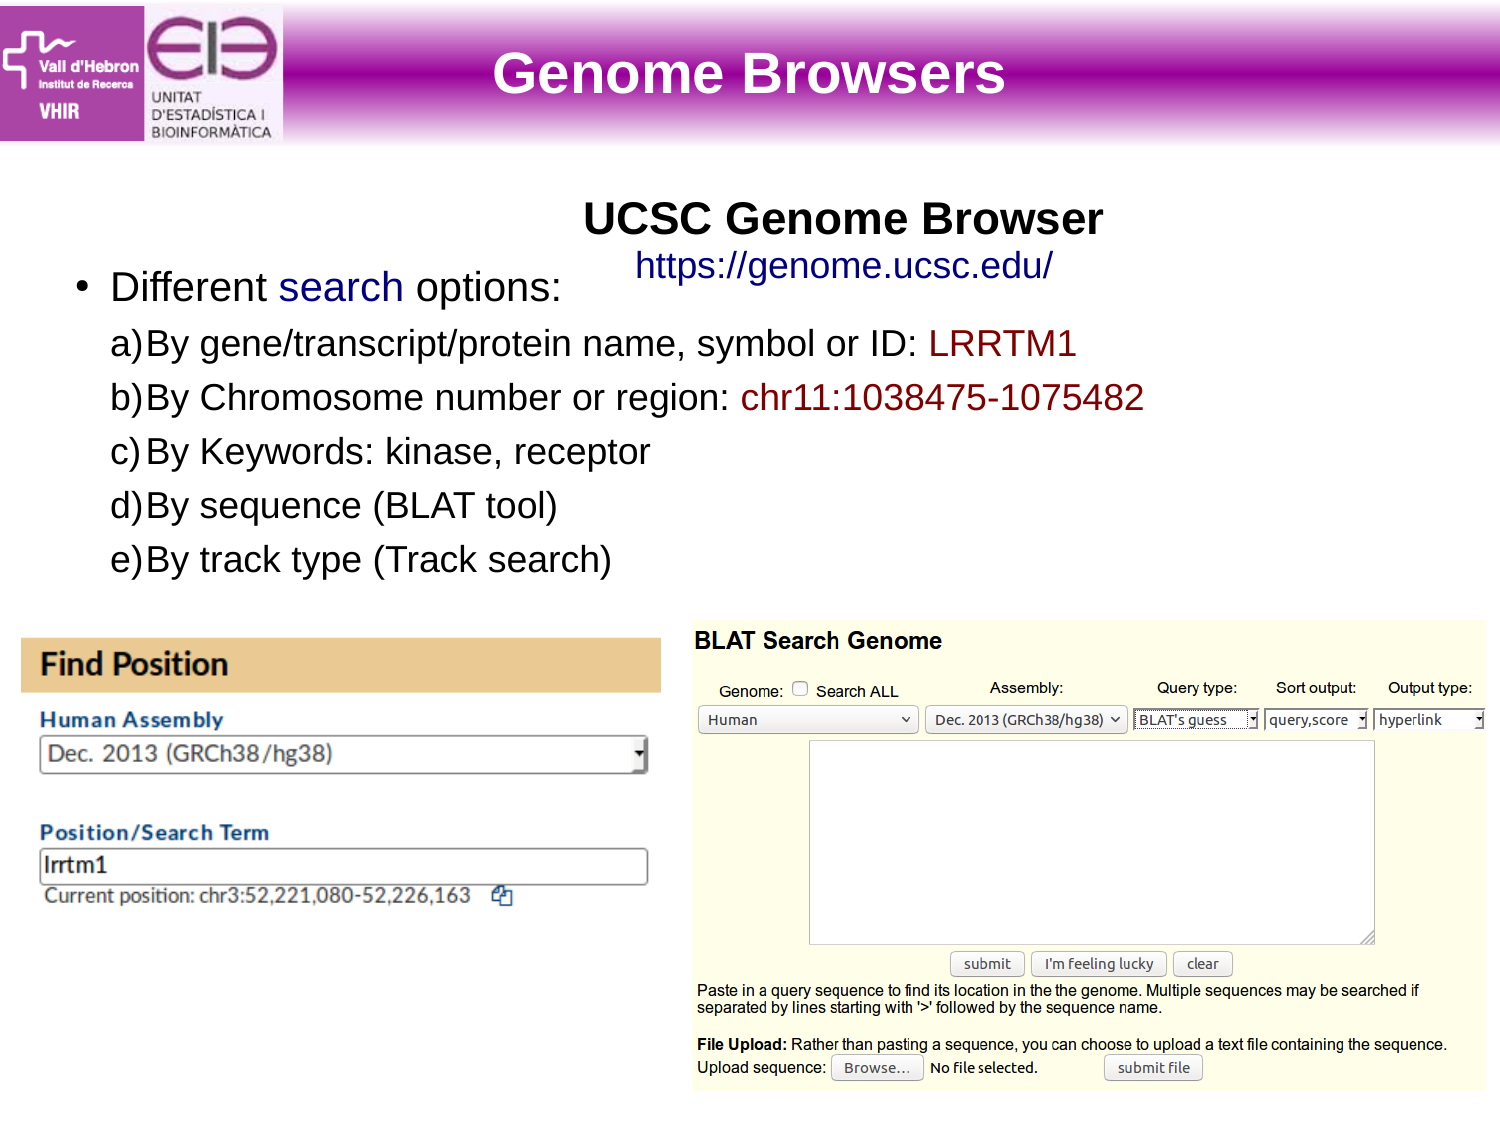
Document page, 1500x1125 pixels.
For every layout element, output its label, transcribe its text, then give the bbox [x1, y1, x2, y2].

picture [21, 635, 661, 914]
text_box Genome Browsers [0, 0, 1500, 148]
picture [0, 6, 284, 142]
picture [692, 620, 1486, 1091]
text_box Different search options: By gene/transcript/protein name, symbol or ID: LRRTM1 By Chromosome number or region: chr11:1038475-1075482 By Keywords: kinase, receptor By sequence (BLAT tool) By track type (Track search) [60, 256, 1321, 590]
text_box UCSC Genome Browser https://genome.ucsc.edu/ [368, 160, 1321, 348]
